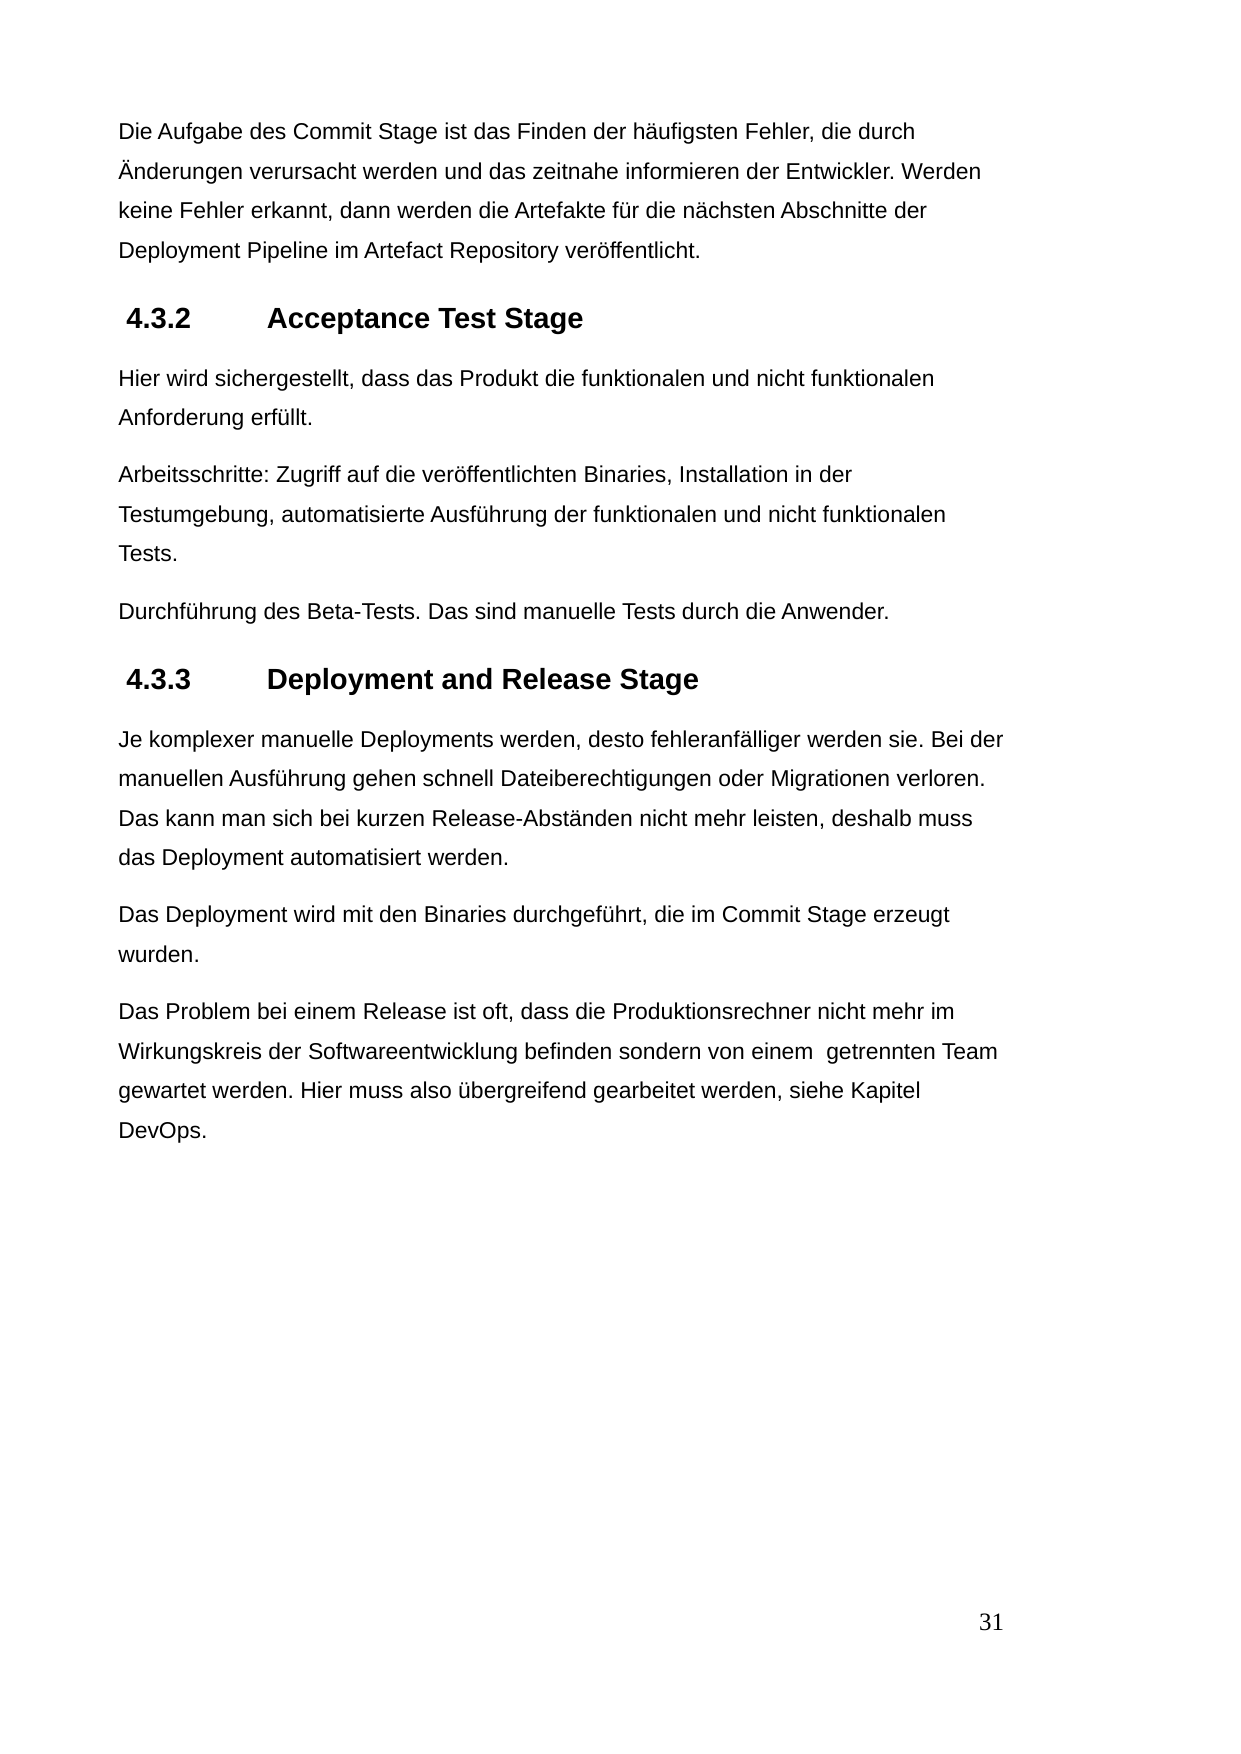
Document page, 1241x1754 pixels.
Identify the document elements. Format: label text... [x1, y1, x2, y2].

subtitle Deployment and Release Stage [118, 662, 1004, 696]
text Das Deployment wird mit den Binaries durchgeführt, die im Commit Stage erzeugt wurden. [118, 901, 1004, 967]
text Hier wird sichergestellt, dass das Produkt die funktionalen und nicht funktionalen Anforderung erfüllt. [118, 365, 1004, 431]
text Je komplexer manuelle Deployments werden, desto fehleranfälliger werden sie. Bei der manuellen Ausführung gehen schnell Dateiberechtigungen oder Migrationen verloren. Das kann man sich bei kurzen Release-Abständen nicht mehr leisten, deshalb muss das Deployment automatisiert werden. [118, 726, 1004, 871]
text Arbeitsschritte: Zugriff auf die veröffentlichten Binaries, Installation in der Testumgebung, automatisierte Ausführung der funktionalen und nicht funktionalen Tests. [118, 461, 1004, 567]
subtitle Acceptance Test Stage [118, 301, 1004, 334]
text Durchführung des Beta-Tests. Das sind manuelle Tests durch die Anwender. [118, 598, 1004, 624]
text Die Aufgabe des Commit Stage ist das Finden der häufigsten Fehler, die durch Änderungen verursacht werden und das zeitnahe informieren der Entwickler. Werden keine Fehler erkannt, dann werden die Artefakte für die nächsten Abschnitte der Deployment Pipeline im Artefact Repository veröffentlicht. [118, 118, 1004, 263]
text Das Problem bei einem Release ist oft, dass die Produktionsrechner nicht mehr im Wirkungskreis der Softwareentwicklung befinden sondern von einem getrennten Team gewartet werden. Hier muss also übergreifend gearbeitet werden, siehe Kapitel DevOps. [118, 998, 1004, 1143]
